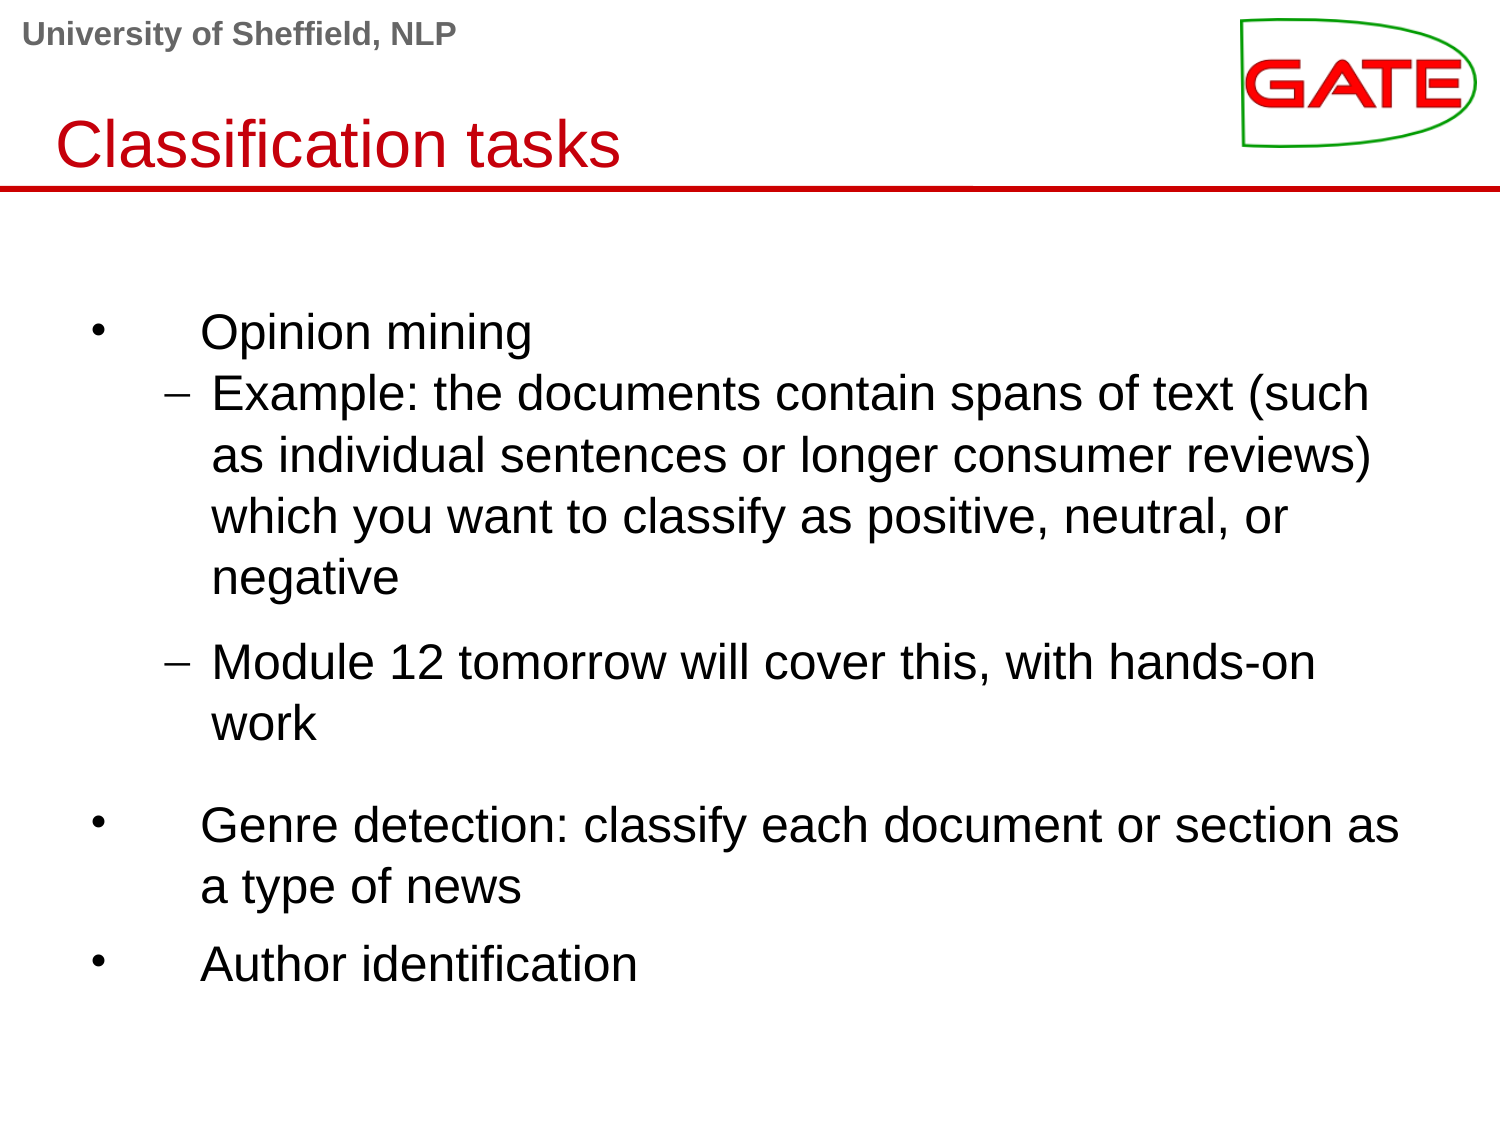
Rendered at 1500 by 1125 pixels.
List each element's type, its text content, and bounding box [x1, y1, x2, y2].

title Classification tasks [41, 30, 1391, 261]
list Opinion mining Example: the documents contain spans of text (such as individual sentences or longer consumer reviews) which you want to classify as positive, neutral, or negative Module 12 tomorrow will cover this, with hands-on work Genre detection: classify each document or section as a type of news Author identification [74, 290, 1425, 1033]
picture [1240, 18, 1477, 148]
